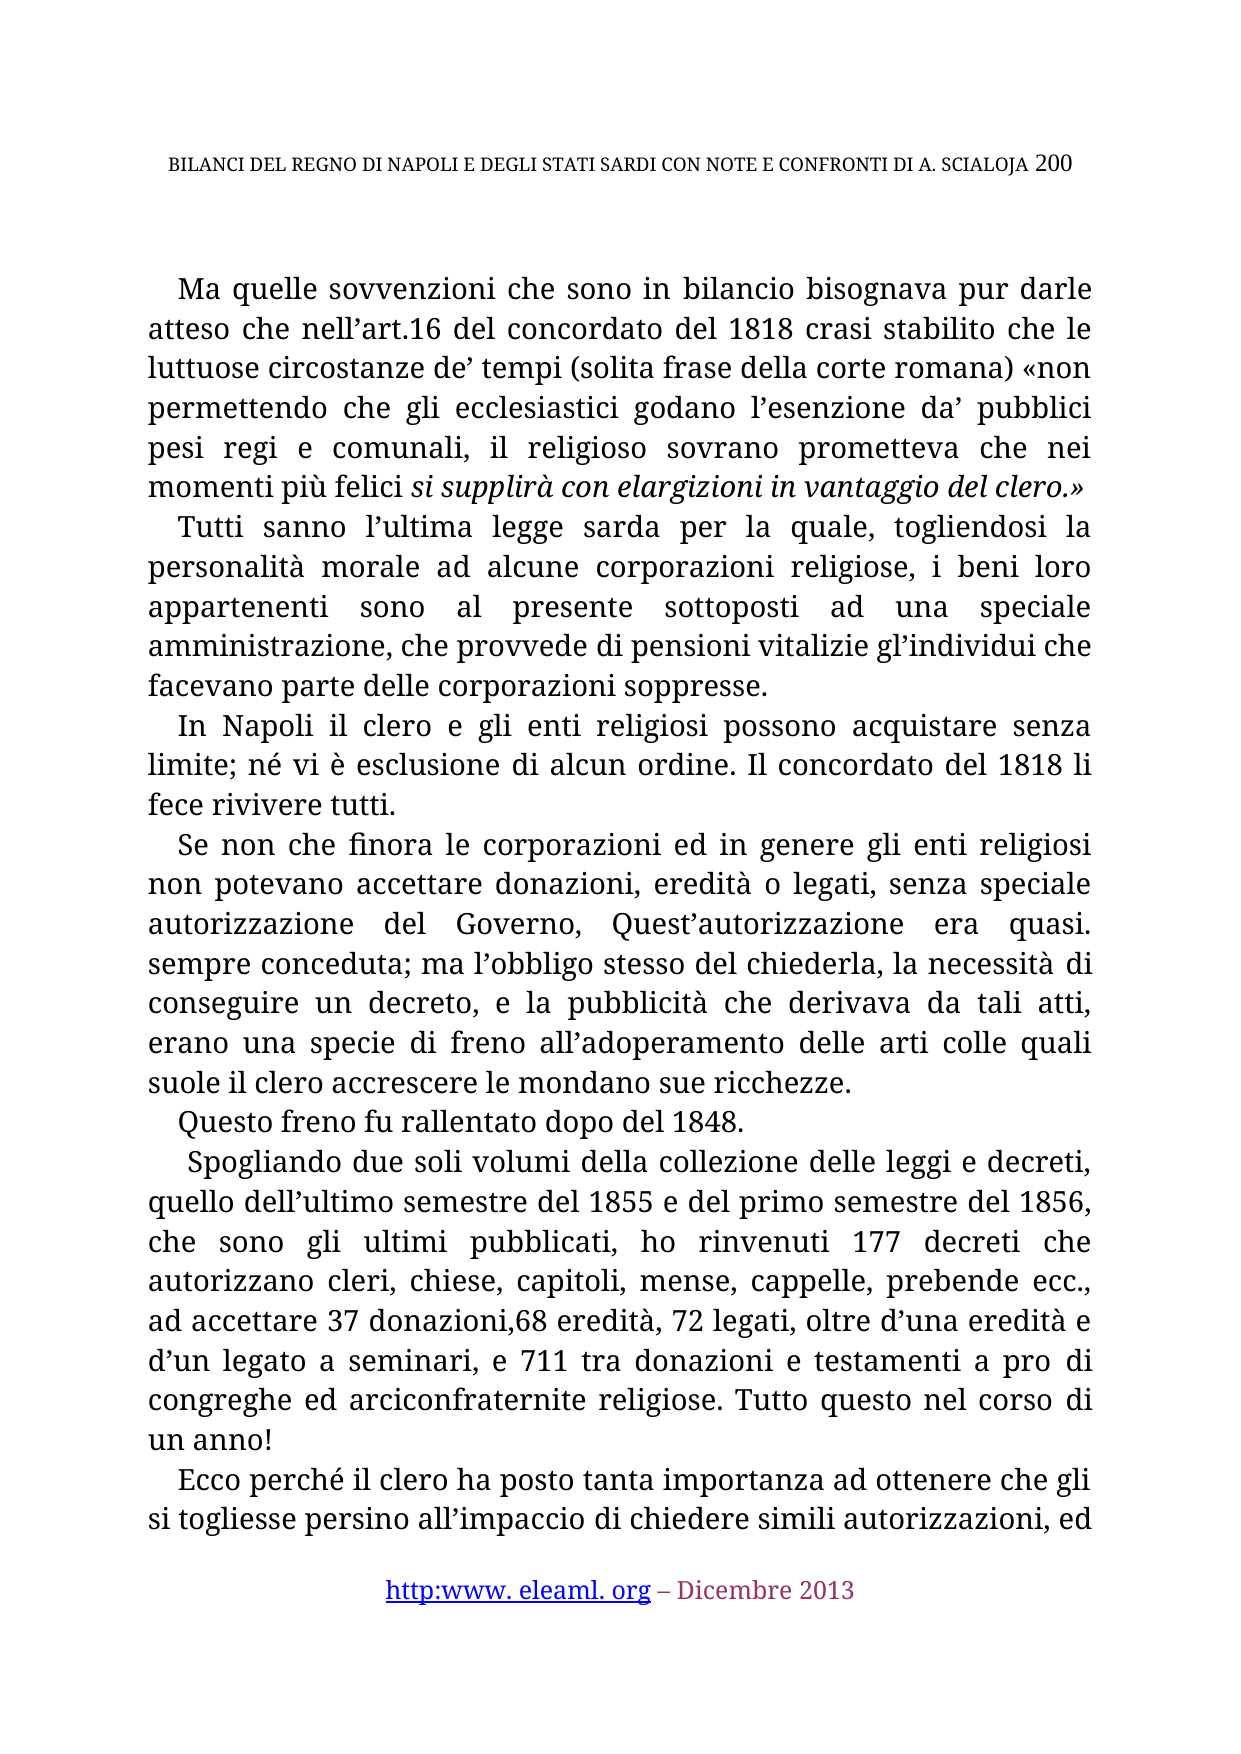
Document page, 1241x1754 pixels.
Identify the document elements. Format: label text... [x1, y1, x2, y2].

text Se non che finora le corporazioni ed in genere gli enti religiosi non potevano accettare donazioni, eredità o legati, senza speciale autorizzazione del Governo, Quest’autorizzazione era quasi. sempre conceduta; ma l’obbligo stesso del chiederla, la necessità di conseguire un decreto, e la pubblicità che derivava da tali atti, erano una specie di freno all’adoperamento delle arti colle quali suole il clero accrescere le mondano sue ricchezze. [148, 824, 1093, 1102]
text Spogliando due soli volumi della collezione delle leggi e decreti, quello dell’ultimo semestre del 1855 e del primo semestre del 1856, che sono gli ultimi pubblicati, ho rinvenuti 177 decreti che autorizzano cleri, chiese, capitoli, mense, cappelle, prebende ecc., ad accettare 37 donazioni,68 eredità, 72 legati, oltre d’una eredità e d’un legato a seminari, e 711 tra donazioni e testamenti a pro di congreghe ed arciconfraternite religiose. Tutto questo nel corso di un anno! [148, 1141, 1093, 1459]
text In Napoli il clero e gli enti religiosi possono acquistare senza limite; né vi è esclusione di alcun ordine. Il concordato del 1818 li fece rivivere tutti. [148, 705, 1093, 824]
text Ma quelle sovvenzioni che sono in bilancio bisognava pur darle atteso che nell’art.16 del concordato del 1818 crasi stabilito che le luttuose circostanze de’ tempi (solita frase della corte romana) «non permettendo che gli ecclesiastici godano l’esenzione da’ pubblici pesi regi e comunali, il religioso sovrano prometteva che nei momenti più felici si supplirà con elargizioni in vantaggio del clero.» [148, 268, 1093, 506]
text Tutti sanno l’ultima legge sarda per la quale, togliendosi la personalità morale ad alcune corporazioni religiose, i beni loro appartenenti sono al presente sottoposti ad una speciale amministrazione, che provvede di pensioni vitalizie gl’individui che facevano parte delle corporazioni soppresse. [148, 506, 1093, 705]
text Ecco perché il clero ha posto tanta importanza ad ottenere che gli si togliesse persino all’impaccio di chiedere simili autorizzazioni, ed [148, 1459, 1093, 1538]
text Questo freno fu rallentato dopo del 1848. [148, 1102, 1093, 1141]
